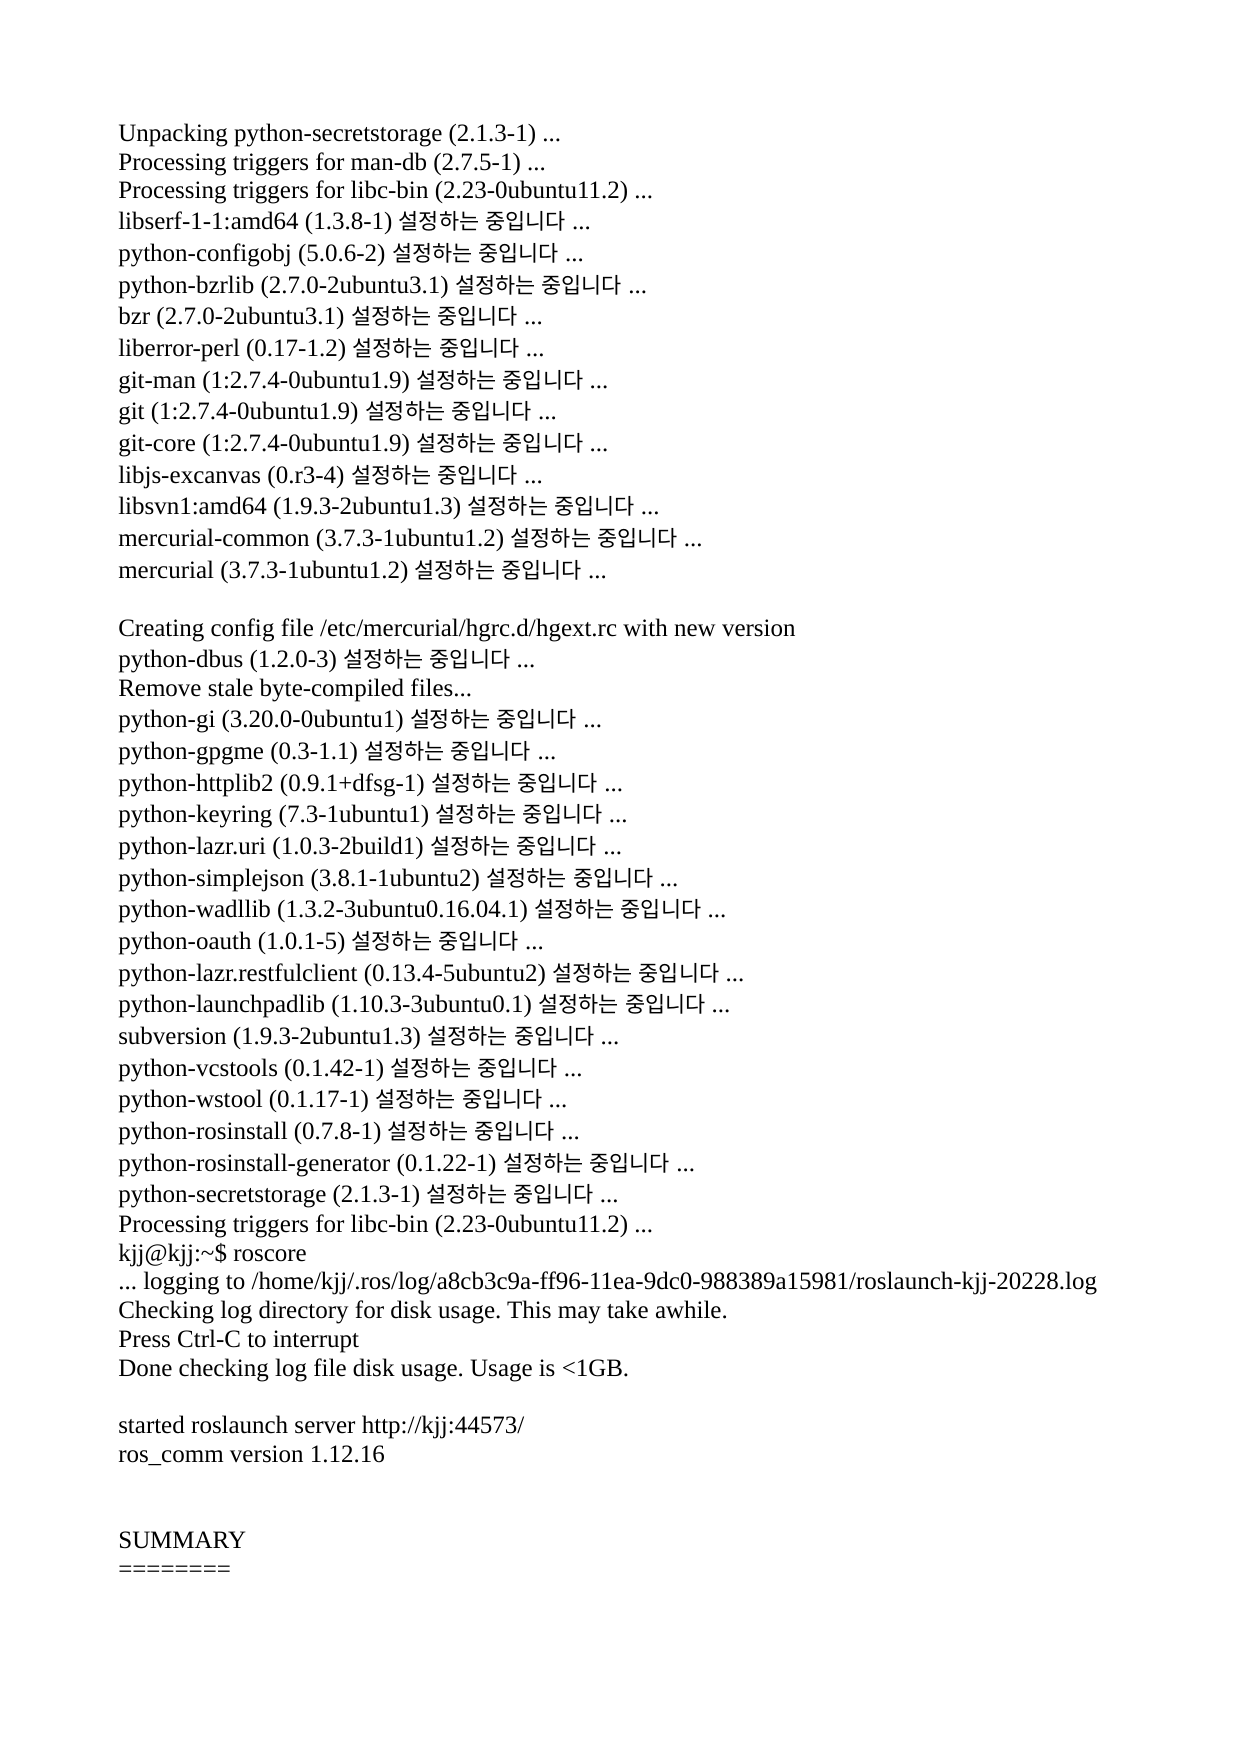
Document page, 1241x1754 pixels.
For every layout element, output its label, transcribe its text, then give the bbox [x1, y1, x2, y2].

text git (1:2.7.4-0ubuntu1.9) 설정하는 중입니다 ... [118, 394, 1122, 426]
text python-rosinstall (0.7.8-1) 설정하는 중입니다 ... [118, 1114, 1122, 1146]
text Unpacking python-secretstorage (2.1.3-1) ... [118, 118, 1122, 147]
text python-vcstools (0.1.42-1) 설정하는 중입니다 ... [118, 1051, 1122, 1082]
text liberror-perl (0.17-1.2) 설정하는 중입니다 ... [118, 331, 1122, 363]
text python-lazr.restfulclient (0.13.4-5ubuntu2) 설정하는 중입니다 ... [118, 956, 1122, 987]
text python-launchpadlib (1.10.3-3ubuntu0.1) 설정하는 중입니다 ... [118, 987, 1122, 1019]
text python-keyring (7.3-1ubuntu1) 설정하는 중입니다 ... [118, 797, 1122, 829]
text bzr (2.7.0-2ubuntu3.1) 설정하는 중입니다 ... [118, 299, 1122, 331]
text python-httplib2 (0.9.1+dfsg-1) 설정하는 중입니다 ... [118, 766, 1122, 797]
text libjs-excanvas (0.r3-4) 설정하는 중입니다 ... [118, 458, 1122, 489]
text python-wstool (0.1.17-1) 설정하는 중입니다 ... [118, 1082, 1122, 1114]
text kjj@kjj:~$ roscore [118, 1238, 1122, 1266]
text Processing triggers for man-db (2.7.5-1) ... [118, 147, 1122, 176]
text Press Ctrl-C to interrupt [118, 1324, 1122, 1353]
text git-man (1:2.7.4-0ubuntu1.9) 설정하는 중입니다 ... [118, 363, 1122, 394]
text ======== [118, 1554, 1122, 1583]
text started roslaunch server http://kjj:44573/ [118, 1410, 1122, 1439]
text python-wadllib (1.3.2-3ubuntu0.16.04.1) 설정하는 중입니다 ... [118, 892, 1122, 924]
text Checking log directory for disk usage. This may take awhile. [118, 1295, 1122, 1324]
text ... logging to /home/kjj/.ros/log/a8cb3c9a-ff96-11ea-9dc0-988389a15981/roslaunch-kjj-20228.log [118, 1266, 1122, 1295]
text mercurial (3.7.3-1ubuntu1.2) 설정하는 중입니다 ... [118, 553, 1122, 584]
text git-core (1:2.7.4-0ubuntu1.9) 설정하는 중입니다 ... [118, 426, 1122, 458]
text python-dbus (1.2.0-3) 설정하는 중입니다 ... [118, 642, 1122, 673]
text Done checking log file disk usage. Usage is <1GB. [118, 1353, 1122, 1381]
text Processing triggers for libc-bin (2.23-0ubuntu11.2) ... [118, 1209, 1122, 1238]
text python-gpgme (0.3-1.1) 설정하는 중입니다 ... [118, 734, 1122, 766]
text libserf-1-1:amd64 (1.3.8-1) 설정하는 중입니다 ... [118, 204, 1122, 236]
text Creating config file /etc/mercurial/hgrc.d/hgext.rc with new version [118, 613, 1122, 642]
text Remove stale byte-compiled files... [118, 673, 1122, 702]
text python-simplejson (3.8.1-1ubuntu2) 설정하는 중입니다 ... [118, 861, 1122, 892]
text Processing triggers for libc-bin (2.23-0ubuntu11.2) ... [118, 176, 1122, 204]
text libsvn1:amd64 (1.9.3-2ubuntu1.3) 설정하는 중입니다 ... [118, 489, 1122, 521]
text SUMMARY [118, 1525, 1122, 1554]
text ros_comm version 1.12.16 [118, 1439, 1122, 1468]
text python-bzrlib (2.7.0-2ubuntu3.1) 설정하는 중입니다 ... [118, 268, 1122, 299]
text python-rosinstall-generator (0.1.22-1) 설정하는 중입니다 ... [118, 1146, 1122, 1177]
text python-secretstorage (2.1.3-1) 설정하는 중입니다 ... [118, 1177, 1122, 1209]
text subversion (1.9.3-2ubuntu1.3) 설정하는 중입니다 ... [118, 1019, 1122, 1051]
text mercurial-common (3.7.3-1ubuntu1.2) 설정하는 중입니다 ... [118, 521, 1122, 553]
text python-lazr.uri (1.0.3-2build1) 설정하는 중입니다 ... [118, 829, 1122, 861]
text python-configobj (5.0.6-2) 설정하는 중입니다 ... [118, 236, 1122, 268]
text python-gi (3.20.0-0ubuntu1) 설정하는 중입니다 ... [118, 702, 1122, 734]
text python-oauth (1.0.1-5) 설정하는 중입니다 ... [118, 924, 1122, 956]
